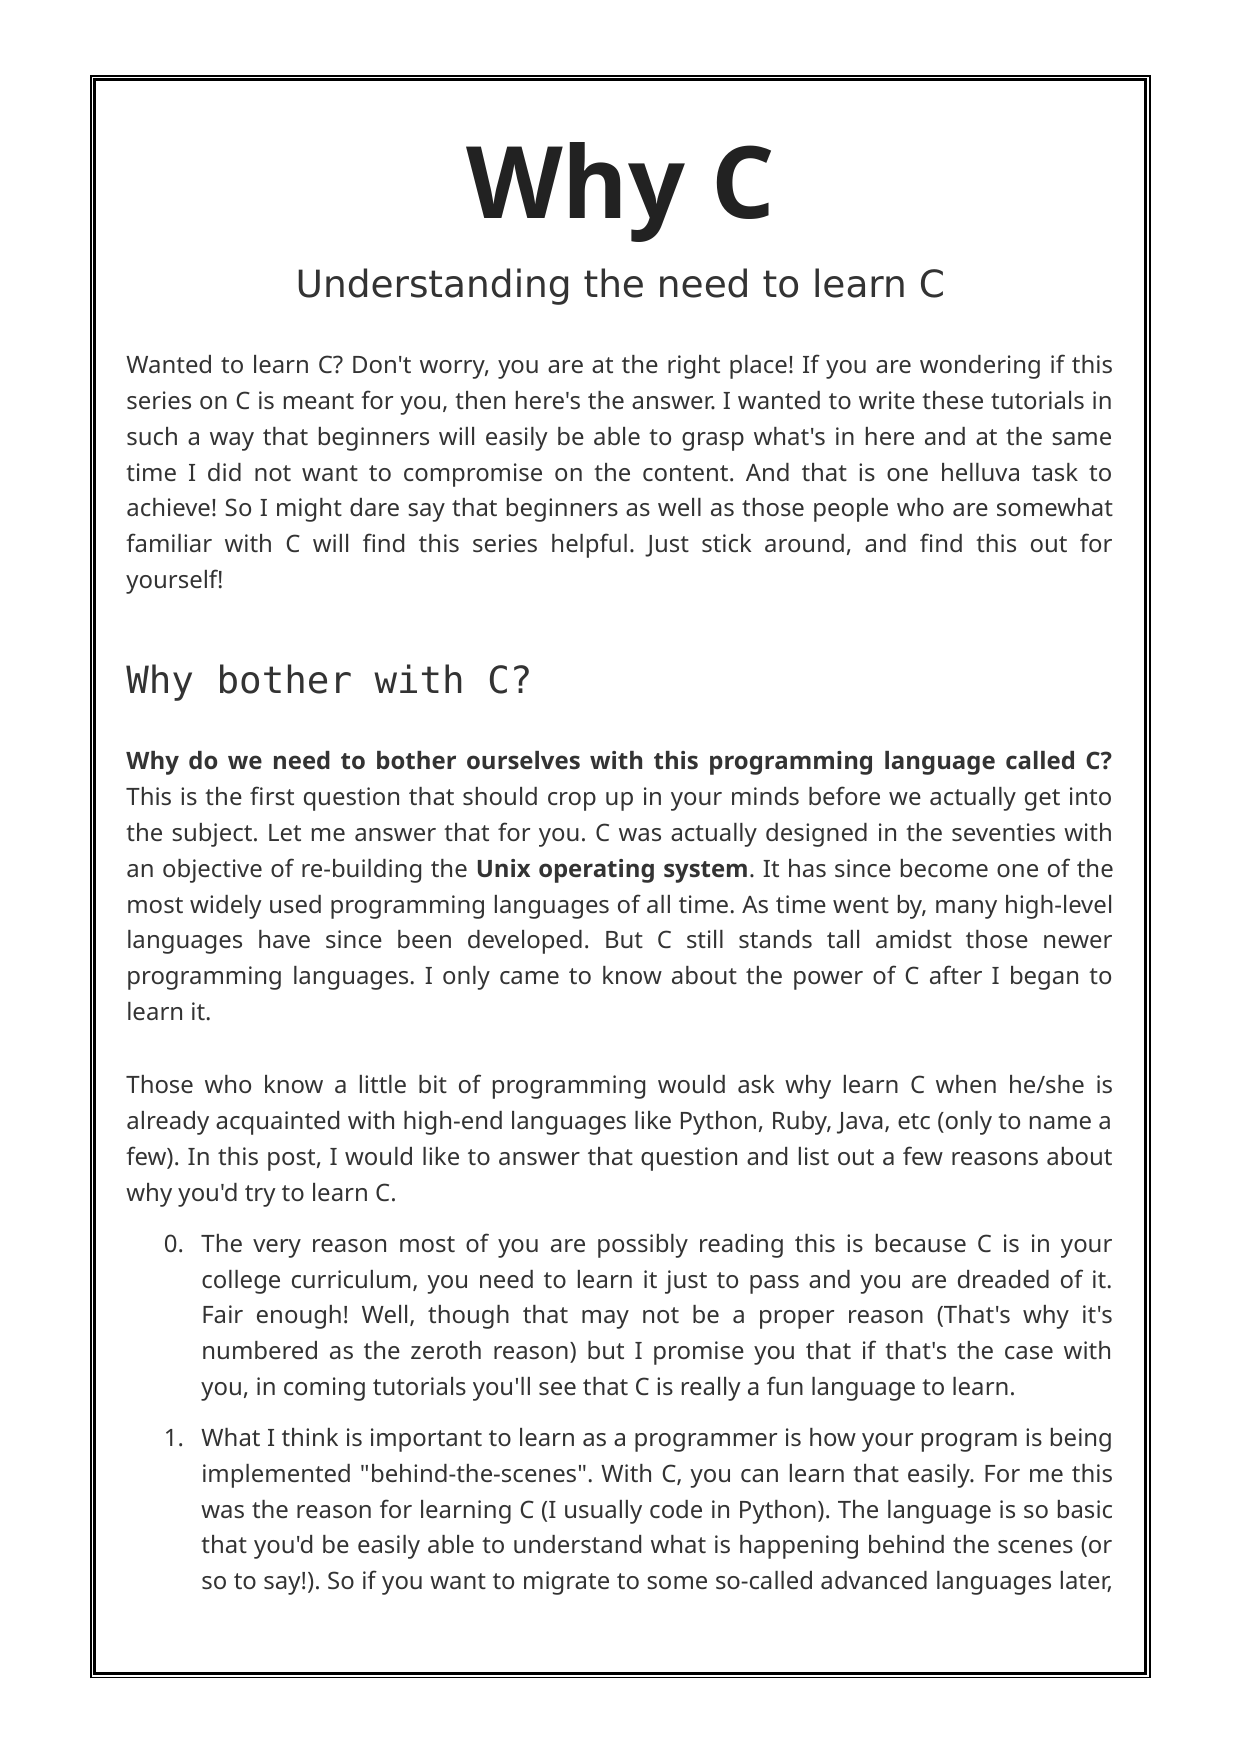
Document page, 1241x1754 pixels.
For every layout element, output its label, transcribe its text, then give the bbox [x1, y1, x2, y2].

subtitle Why C [126, 111, 1114, 247]
list The very reason most of you are possibly reading this is because C is in your college curriculum, you need to learn it just to pass and you are dreaded of it. Fair enough! Well, though that may not be a proper reason (That's why it's numbered as the zeroth reason) but I promise you that if that's the case with you, in coming tutorials you'll see that C is really a fun language to learn. [164, 1227, 1114, 1403]
list What I think is important to learn as a programmer is how your program is being implemented "behind-the-scenes". With C, you can learn that easily. For me this was the reason for learning C (I usually code in Python). The language is so basic that you'd be easily able to understand what is happening behind the scenes (or so to say!). So if you want to migrate to some so-called advanced languages later, [164, 1421, 1114, 1597]
text Why do we need to bother ourselves with this programming language called C? This is the first question that should crop up in your minds before we actually get into the subject. Let me answer that for you. C was actually designed in the seventies with an objective of re-building the Unix operating system. It has since become one of the most widely used programming languages of all time. As time went by, many high-level languages have since been developed. But C still stands tall amidst those newer programming languages. I only came to know about the power of C after I began to learn it. [126, 744, 1114, 1028]
text Those who know a little bit of programming would ask why learn C when he/she is already acquainted with high-end languages like Python, Ruby, Java, etc (only to name a few). In this post, I would like to answer that question and list out a few reasons about why you'd try to learn C. [126, 1068, 1114, 1208]
text Wanted to learn C? Don't worry, you are at the right place! If you are wondering if this series on C is meant for you, then here's the answer. I wanted to write these tutorials in such a way that beginners will easily be able to grasp what's in here and at the same time I did not want to compromise on the content. And that is one helluva task to achieve! So I might dare say that beginners as well as those people who are somewhat familiar with C will find this series helpful. Just stick around, and find this out for yourself! [126, 348, 1114, 596]
subtitle Why bother with C? [126, 659, 1114, 702]
subtitle Understanding the need to learn C [126, 262, 1114, 306]
